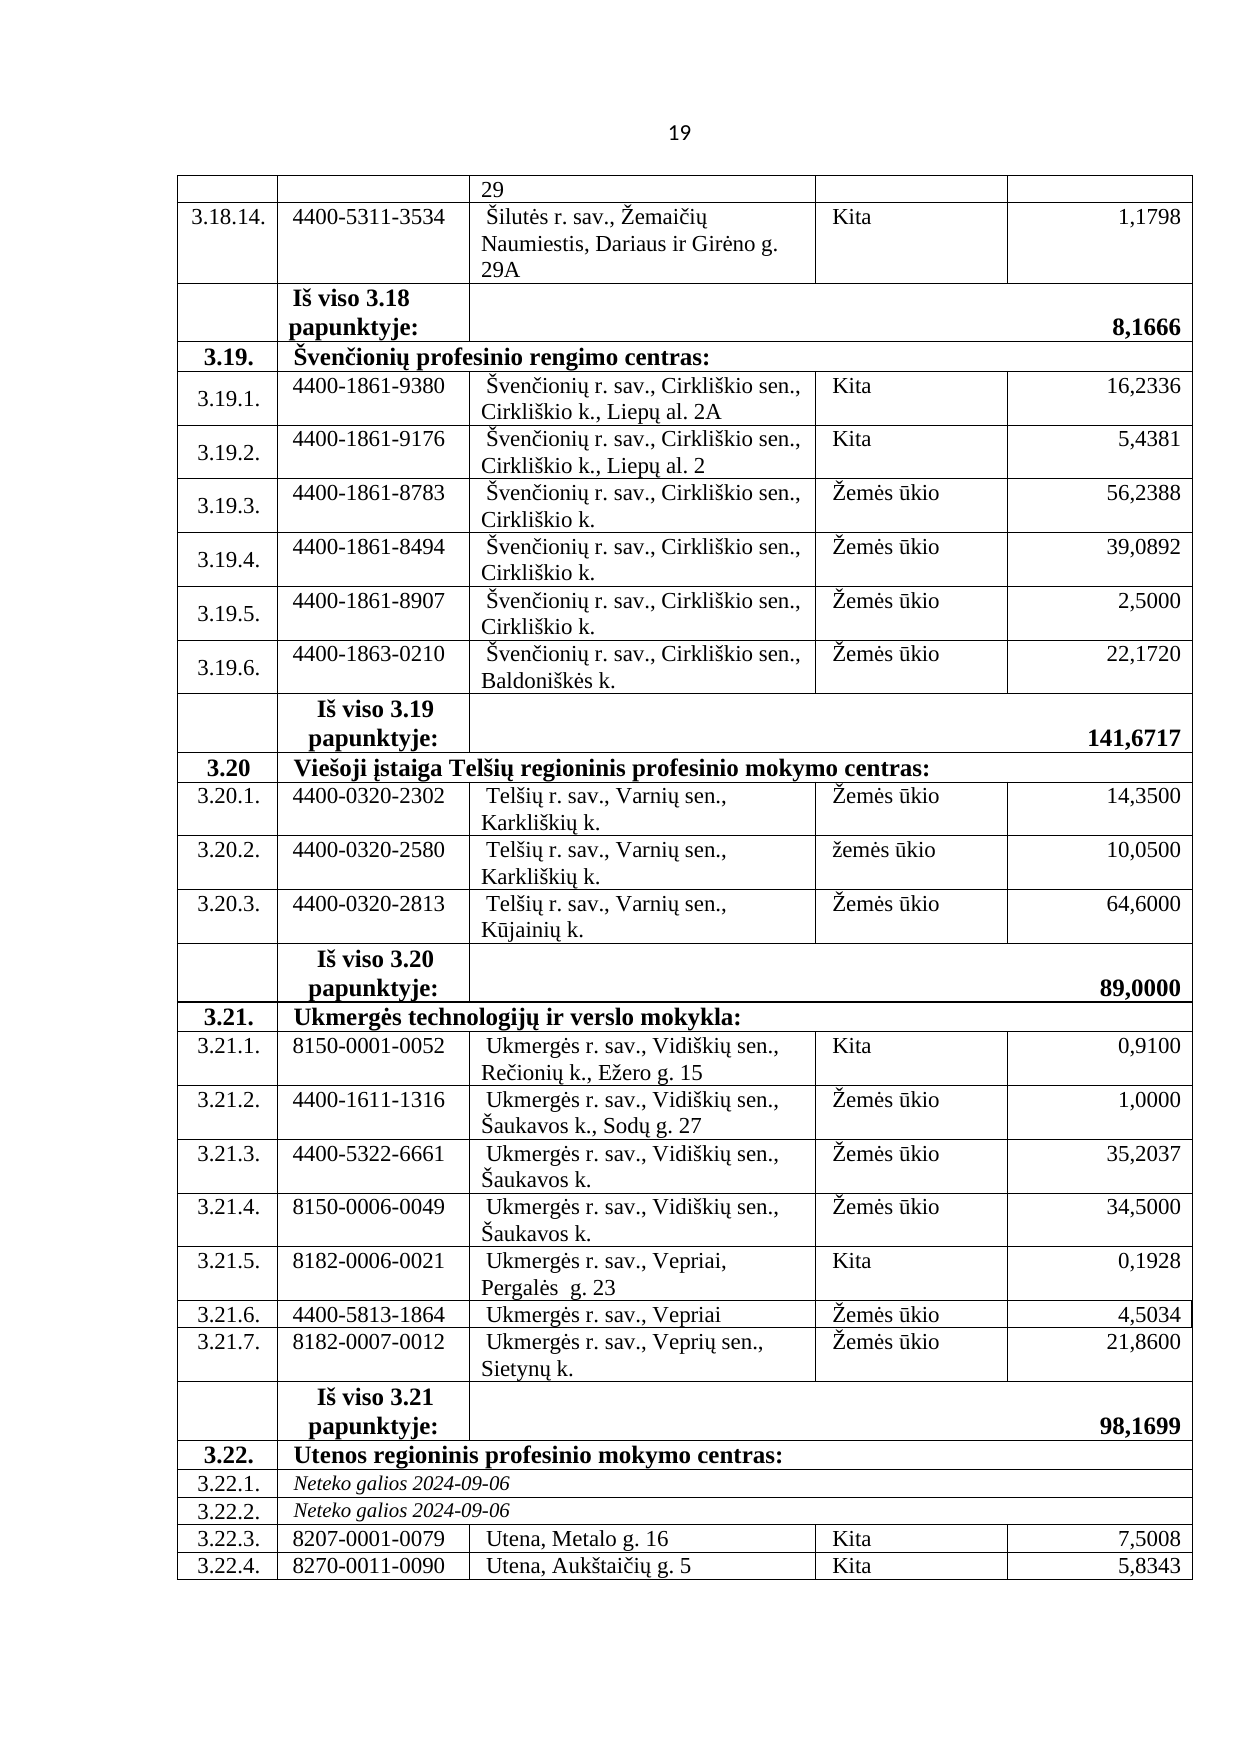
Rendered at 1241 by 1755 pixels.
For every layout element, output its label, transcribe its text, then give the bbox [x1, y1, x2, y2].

table_cell 4400-5322-6661 [278, 1140, 469, 1192]
table_cell Kita [816, 372, 1007, 424]
table_cell 3.22.3. [178, 1525, 277, 1552]
table_cell 3.22.1. [178, 1470, 277, 1497]
table_cell 8207-0001-0079 [278, 1525, 469, 1552]
table_cell 3.19.3. [178, 479, 277, 532]
table_cell 3.19.1. [178, 372, 277, 424]
table_cell [178, 944, 277, 1001]
table_cell Ukmergės r. sav., Veprių sen., Sietynų k. [470, 1328, 815, 1381]
table_cell Ukmergės r. sav., Vepriai [470, 1301, 815, 1327]
table_cell Iš viso 3.21 papunktyje: [278, 1382, 469, 1439]
table_cell [178, 1382, 277, 1439]
table_cell 39,0892 [1008, 533, 1192, 586]
table_cell 7,5008 [1008, 1525, 1192, 1552]
table_cell 8270-0011-0090 [278, 1553, 469, 1579]
table_cell 3.20.2. [178, 836, 277, 889]
table_cell 8182-0006-0021 [278, 1247, 469, 1300]
table_cell 3.19.5. [178, 587, 277, 639]
table_cell 35,2037 [1008, 1140, 1192, 1192]
table_cell 0,9100 [1008, 1032, 1192, 1085]
table_cell Švenčionių r. sav., Cirkliškio sen., Cirkliškio k. [470, 479, 815, 532]
table_cell 3.21.5. [178, 1247, 277, 1300]
table_cell Iš viso 3.20 papunktyje: [278, 944, 469, 1001]
table_cell Kita [816, 1032, 1007, 1085]
table_cell Žemės ūkio [816, 1301, 1007, 1327]
table_cell 4400-0320-2302 [278, 783, 469, 835]
table_cell [178, 694, 277, 752]
table_cell 8150-0006-0049 [278, 1194, 469, 1246]
table_cell 3.21.2. [178, 1086, 277, 1139]
table_cell Iš viso 3.19 papunktyje: [278, 694, 469, 752]
table_cell 56,2388 [1008, 479, 1192, 532]
table_cell 1,1798 [1008, 203, 1192, 282]
table_cell 4400-0320-2580 [278, 836, 469, 889]
table_cell 98,1699 [470, 1382, 1192, 1439]
table_cell 4400-1863-0210 [278, 641, 469, 693]
table_cell 10,0500 [1008, 836, 1192, 889]
table_cell Kita [816, 1553, 1007, 1579]
table_cell Žemės ūkio [816, 533, 1007, 586]
table_cell 3.22.4. [178, 1553, 277, 1579]
table_cell [816, 176, 1007, 202]
table_cell Viešoji įstaiga Telšių regioninis profesinio mokymo centras: [278, 753, 1192, 782]
table_cell Ukmergės r. sav., Vidiškių sen., Šaukavos k., Sodų g. 27 [470, 1086, 815, 1139]
table_cell Ukmergės r. sav., Vidiškių sen., Šaukavos k. [470, 1140, 815, 1192]
table_cell 0,1928 [1008, 1247, 1192, 1300]
table_cell 21,8600 [1008, 1328, 1192, 1381]
table_cell 3.21. [178, 1003, 277, 1031]
table_cell Ukmergės technologijų ir verslo mokykla: [278, 1003, 1192, 1031]
table_cell 3.20.3. [178, 890, 277, 943]
table_cell 4400-1861-8783 [278, 479, 469, 532]
table_cell 4400-0320-2813 [278, 890, 469, 943]
table_cell 3.21.4. [178, 1194, 277, 1246]
table_cell 8,1666 [470, 284, 1192, 341]
table_cell 3.18.14. [178, 203, 277, 282]
table_cell Žemės ūkio [816, 1328, 1007, 1381]
table_cell Utena, Aukštaičių g. 5 [470, 1553, 815, 1579]
table_cell [178, 176, 277, 202]
table_cell [178, 284, 277, 341]
table_cell 4400-1861-8907 [278, 587, 469, 639]
table_cell 22,1720 [1008, 641, 1192, 693]
table_cell 34,5000 [1008, 1194, 1192, 1246]
table_cell 4400-1611-1316 [278, 1086, 469, 1139]
table_cell Žemės ūkio [816, 1086, 1007, 1139]
table_cell 8182-0007-0012 [278, 1328, 469, 1381]
table_cell Šilutės r. sav., Žemaičių Naumiestis, Dariaus ir Girėno g. 29A [470, 203, 815, 282]
table_cell 29 [470, 176, 815, 202]
table_cell 3.21.6. [178, 1301, 277, 1327]
table_cell 4400-1861-8494 [278, 533, 469, 586]
table_cell Telšių r. sav., Varnių sen., Karkliškių k. [470, 836, 815, 889]
table_cell Telšių r. sav., Varnių sen., Karkliškių k. [470, 783, 815, 835]
table_cell 4400-5813-1864 [278, 1301, 469, 1327]
table_cell Utenos regioninis profesinio mokymo centras: [278, 1441, 1192, 1469]
table_cell [1008, 176, 1192, 202]
table_cell Kita [816, 1247, 1007, 1300]
table_cell Švenčionių r. sav., Cirkliškio sen., Cirkliškio k., Liepų al. 2 [470, 426, 815, 478]
table_cell Švenčionių r. sav., Cirkliškio sen., Baldoniškės k. [470, 641, 815, 693]
table_cell 4400-5311-3534 [278, 203, 469, 282]
table_cell Iš viso 3.18 papunktyje: [278, 284, 469, 341]
table_cell Kita [816, 203, 1007, 282]
table_cell žemės ūkio [816, 836, 1007, 889]
table_cell [278, 176, 469, 202]
table_cell 64,6000 [1008, 890, 1192, 943]
table_cell 3.22.2. [178, 1498, 277, 1524]
table_cell Kita [816, 426, 1007, 478]
table_cell Žemės ūkio [816, 1194, 1007, 1246]
table_cell Ukmergės r. sav., Vepriai, Pergalės g. 23 [470, 1247, 815, 1300]
table_cell 3.19. [178, 342, 277, 371]
table_cell 5,8343 [1008, 1553, 1192, 1579]
table_cell 5,4381 [1008, 426, 1192, 478]
table_cell Ukmergės r. sav., Vidiškių sen., Šaukavos k. [470, 1194, 815, 1246]
table_cell 3.20 [178, 753, 277, 782]
table_cell Ukmergės r. sav., Vidiškių sen., Rečionių k., Ežero g. 15 [470, 1032, 815, 1085]
table_cell 8150-0001-0052 [278, 1032, 469, 1085]
table_cell Žemės ūkio [816, 479, 1007, 532]
table_cell Žemės ūkio [816, 641, 1007, 693]
table_cell 3.21.7. [178, 1328, 277, 1381]
table_cell 3.22. [178, 1441, 277, 1469]
table_cell Švenčionių r. sav., Cirkliškio sen., Cirkliškio k. [470, 533, 815, 586]
table_cell Telšių r. sav., Varnių sen., Kūjainių k. [470, 890, 815, 943]
table_cell Žemės ūkio [816, 783, 1007, 835]
table_cell Žemės ūkio [816, 587, 1007, 639]
table_cell 3.19.2. [178, 426, 277, 478]
table_cell Neteko galios 2024-09-06 [278, 1498, 1192, 1524]
table_cell 3.21.3. [178, 1140, 277, 1192]
table_cell 4,5034 [1008, 1301, 1191, 1327]
table_cell 4400-1861-9176 [278, 426, 469, 478]
table_cell 16,2336 [1008, 372, 1192, 424]
table_cell 2,5000 [1008, 587, 1192, 639]
table_cell 3.19.6. [178, 641, 277, 693]
table_cell Švenčionių r. sav., Cirkliškio sen., Cirkliškio k. [470, 587, 815, 639]
table_cell Žemės ūkio [816, 1140, 1007, 1192]
table_cell 3.20.1. [178, 783, 277, 835]
table_cell 1,0000 [1008, 1086, 1192, 1139]
table_cell Švenčionių profesinio rengimo centras: [278, 342, 1192, 371]
table_cell 89,0000 [470, 944, 1192, 1001]
table_cell 4400-1861-9380 [278, 372, 469, 424]
table_cell Kita [816, 1525, 1007, 1552]
table_cell 141,6717 [470, 694, 1192, 752]
table_cell 3.19.4. [178, 533, 277, 586]
table_cell Žemės ūkio [816, 890, 1007, 943]
table_cell 3.21.1. [178, 1032, 277, 1085]
table_cell Švenčionių r. sav., Cirkliškio sen., Cirkliškio k., Liepų al. 2A [470, 372, 815, 424]
table_cell 14,3500 [1008, 783, 1192, 835]
table_cell Neteko galios 2024-09-06 [278, 1470, 1192, 1497]
table_cell Utena, Metalo g. 16 [470, 1525, 815, 1552]
